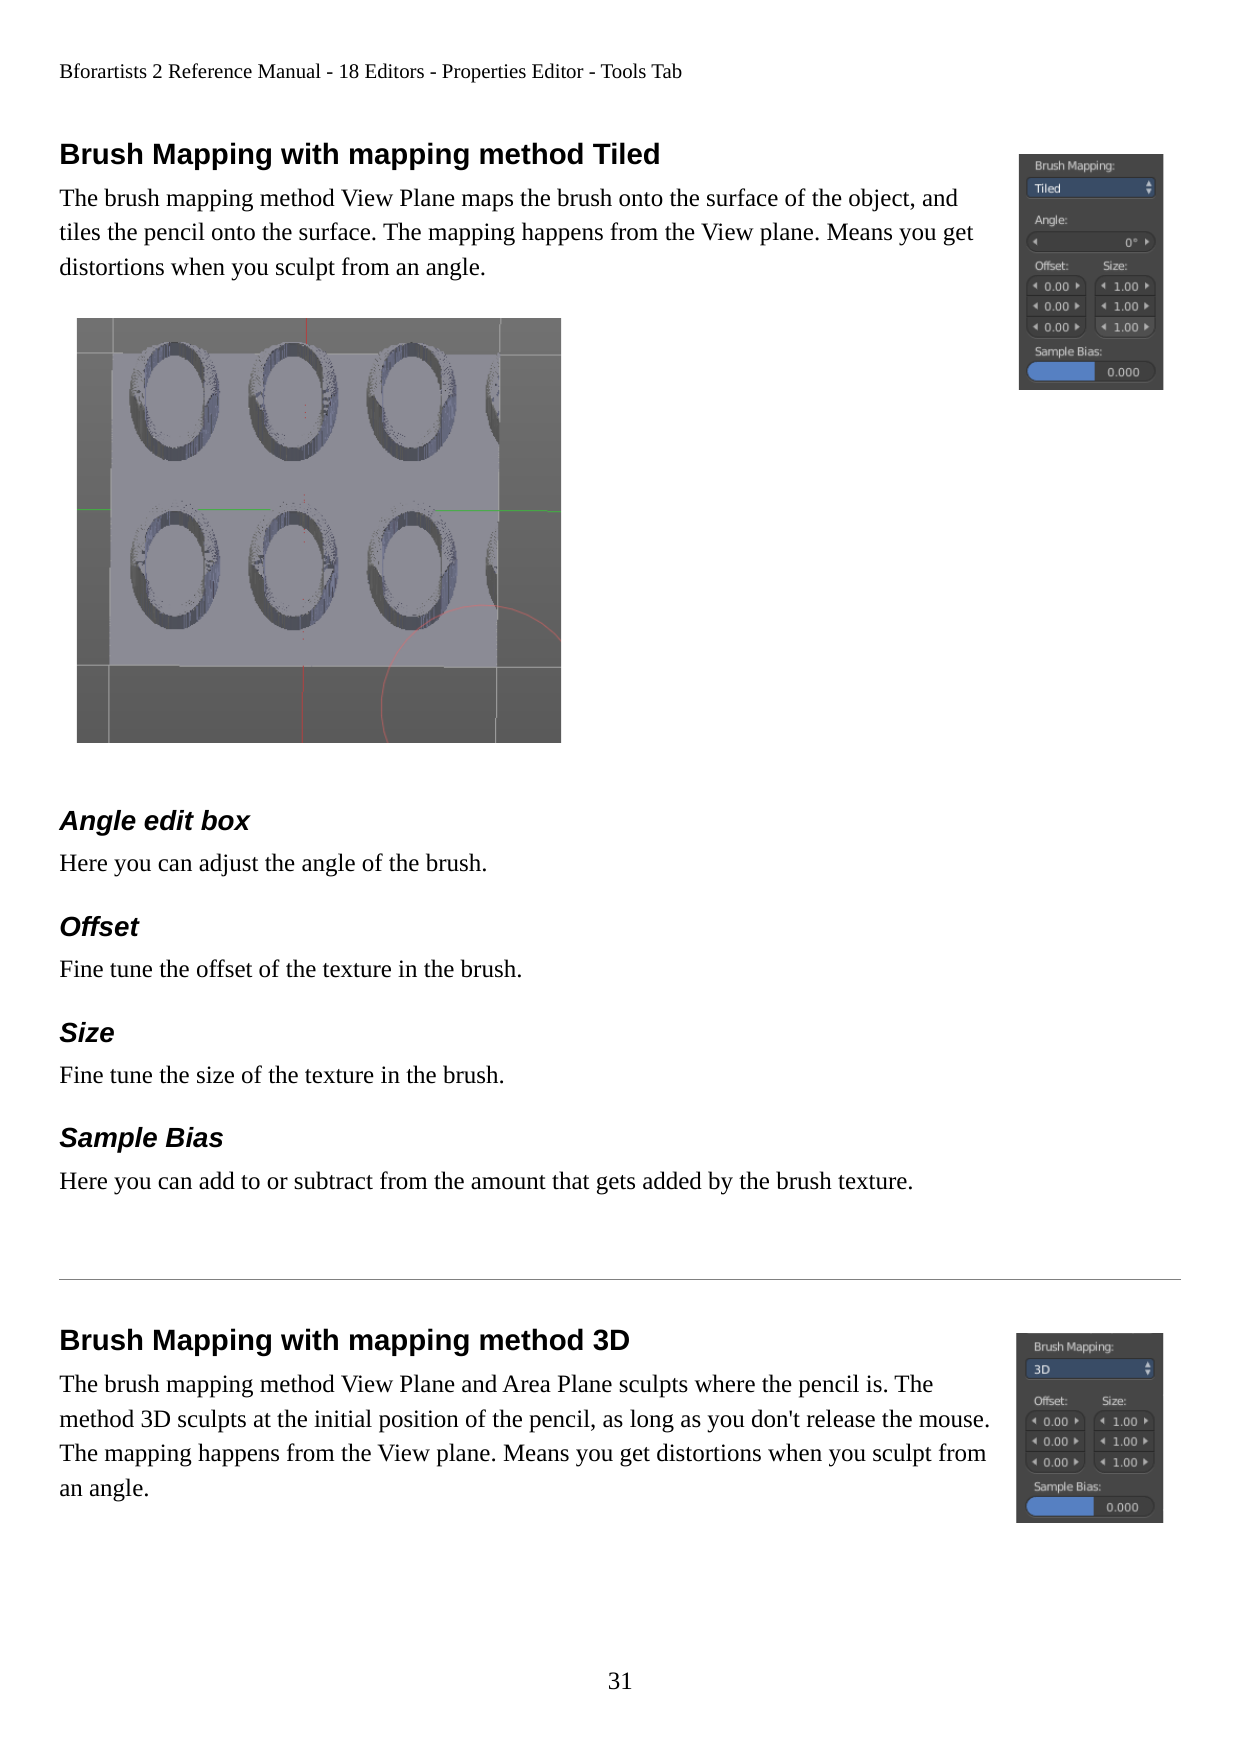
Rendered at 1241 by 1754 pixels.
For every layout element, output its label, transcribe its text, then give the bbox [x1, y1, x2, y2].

subtitle Brush Mapping with mapping method Tiled [59, 137, 1181, 170]
subtitle Offset [59, 910, 1181, 942]
text Fine tune the size of the texture in the brush. [59, 1060, 1181, 1089]
text The brush mapping method View Plane maps the brush onto the surface of the object, and tiles the pencil onto the surface. The mapping happens from the View plane. Means you get distortions when you sculpt from an angle. [59, 183, 1018, 281]
subtitle Sample Bias [59, 1122, 1181, 1154]
subtitle Brush Mapping with mapping method 3D [59, 1323, 1181, 1357]
text The brush mapping method View Plane and Area Plane sculpts where the pencil is. The method 3D sculpts at the initial position of the pencil, as long as you don't release the mouse. The mapping happens from the View plane. Means you get distortions when you sculpt from an angle. [59, 1369, 1016, 1502]
subtitle Angle edit box [59, 804, 1181, 836]
text Here you can adjust the angle of the brush. [59, 848, 1181, 877]
picture [76, 318, 562, 743]
picture [1016, 1333, 1164, 1523]
text Here you can add to or subtract from the amount that gets added by the brush texture. [59, 1166, 1181, 1195]
picture [1018, 154, 1164, 390]
text Fine tune the offset of the texture in the brush. [59, 954, 1181, 983]
subtitle Size [59, 1016, 1181, 1048]
